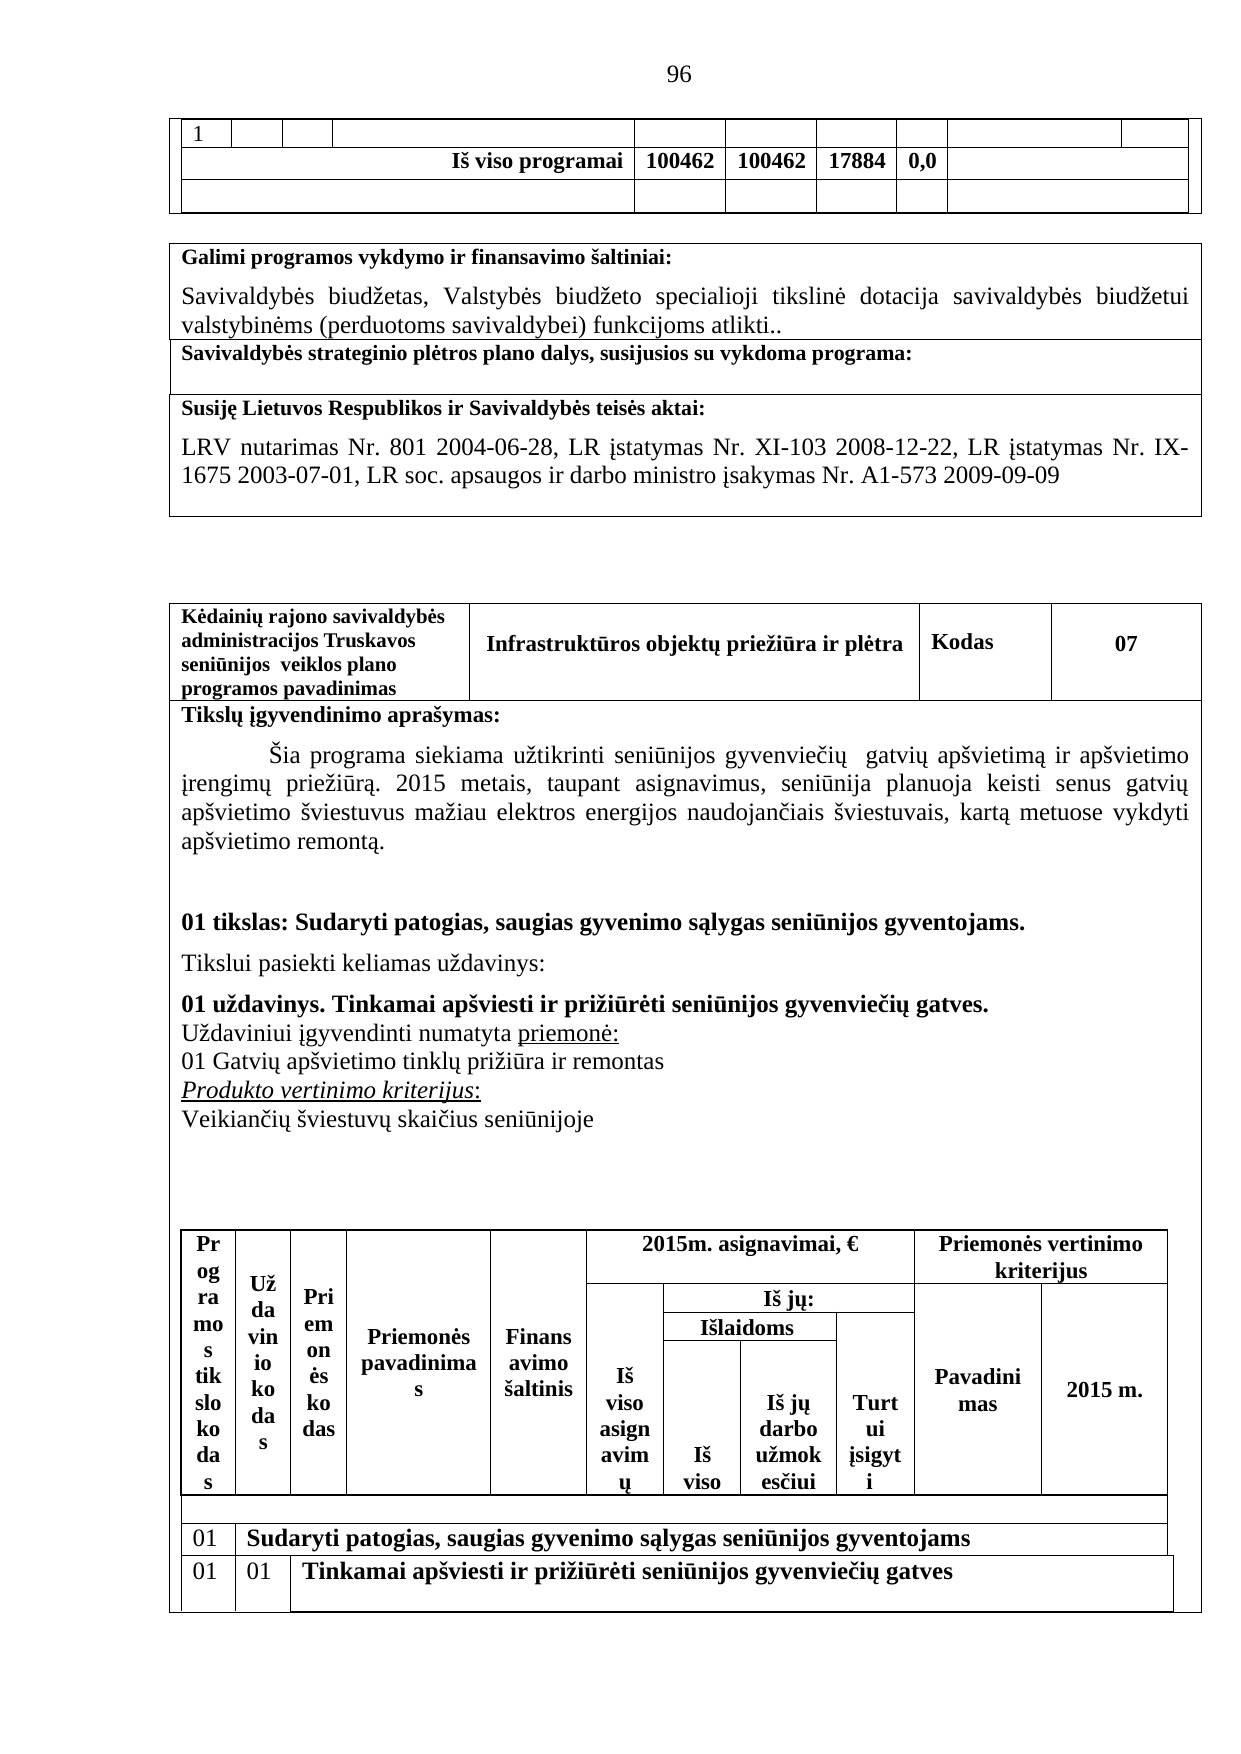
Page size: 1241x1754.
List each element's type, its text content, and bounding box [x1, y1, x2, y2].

table_cell [1168, 1494, 1174, 1522]
table_cell 01 [182, 1524, 235, 1555]
table_cell [1168, 1378, 1174, 1494]
table_cell Turtui įsigyti [837, 1313, 914, 1494]
table_cell 01 [236, 1556, 290, 1611]
table_header [1168, 1229, 1174, 1283]
table_cell [283, 120, 332, 147]
table_cell [1168, 1340, 1174, 1377]
table_cell [948, 120, 1121, 147]
table_cell [897, 120, 947, 147]
table_cell 100462 [726, 148, 816, 179]
table_cell [1168, 1523, 1174, 1555]
table_header Programos tikslo kodas [182, 1231, 235, 1494]
table_header Kėdainių rajono savivaldybės administracijos Truskavos seniūnijos veiklos plano programos pavadinimas [170, 604, 469, 700]
table_cell [232, 120, 282, 147]
table_cell [726, 180, 816, 212]
table_cell Iš viso [664, 1341, 740, 1494]
table_header Galimi programos vykdymo ir finansavimo šaltiniai: Savivaldybės biudžetas, Valstybės biudžeto specialioji tikslinė dotacija savivaldybės biudžetui valstybinėms (perduotoms savivaldybei) funkcijoms atlikti.. [170, 244, 1201, 339]
table_cell [948, 148, 1188, 179]
table_cell [1168, 1312, 1174, 1340]
table_cell [726, 120, 816, 147]
table_cell [333, 120, 634, 147]
table_cell Iš viso programai [182, 148, 634, 179]
table_header Priemonės kodas [291, 1231, 346, 1494]
table_cell 100462 [635, 148, 725, 179]
table_header Priemonės vertinimo kriterijus [915, 1231, 1167, 1283]
table_header Infrastruktūros objektų priežiūra ir plėtra [470, 604, 919, 700]
table_cell [948, 180, 1188, 212]
table_cell 17884 [817, 148, 896, 179]
table_cell [182, 1496, 1167, 1522]
table_cell Pavadinimas [915, 1284, 1041, 1494]
table_cell 1 [182, 120, 231, 147]
table_header 07 [1052, 604, 1201, 700]
table_cell Iš jų darbo užmokesčiui [741, 1341, 836, 1494]
table_cell [182, 180, 634, 212]
table_cell Išlaidoms [664, 1313, 836, 1340]
table_cell [817, 120, 896, 147]
table_cell 01 [182, 1556, 235, 1611]
table_cell [897, 180, 947, 212]
table_cell Tinkamai apšviesti ir prižiūrėti seniūnijos gyvenviečių gatves [291, 1556, 1173, 1611]
table_cell Tikslų įgyvendinimo aprašymas: Šia programa siekiama užtikrinti seniūnijos gyvenviečių gatvių apšvietimą ir apšvietimo įrengimų priežiūrą. 2015 metais, taupant asignavimus, seniūnija planuoja keisti senus gatvių apšvietimo šviestuvus mažiau elektros energijos naudojančiais šviestuvais, kartą metuose vykdyti apšvietimo remontą. 01 tikslas: Sudaryti patogias, saugias gyvenimo sąlygas seniūnijos gyventojams. Tikslui pasiekti keliamas uždavinys: 01 uždavinys. Tinkamai apšviesti ir prižiūrėti seniūnijos gyvenviečių gatves. Uždaviniui įgyvendinti numatyta priemonė: 01 Gatvių apšvietimo tinklų prižiūra ir remontas Produkto vertinimo kriterijus: Veikiančių šviestuvų skaičius seniūnijoje [170, 701, 1201, 1612]
table_cell Iš jų: [664, 1284, 914, 1312]
table_header 2015m. asignavimai, € [587, 1231, 914, 1283]
table_cell Sudaryti patogias, saugias gyvenimo sąlygas seniūnijos gyventojams [236, 1524, 1167, 1555]
table_header Finansavimo šaltinis [491, 1231, 586, 1494]
table_cell [1168, 1283, 1174, 1312]
table_cell Savivaldybės strateginio plėtros plano dalys, susijusios su vykdoma programa: [171, 340, 1201, 394]
table_cell Iš viso asignavimų [587, 1284, 663, 1494]
table_cell [817, 180, 896, 212]
table_cell [635, 180, 725, 212]
table_cell 2015 m. [1042, 1284, 1167, 1494]
table_header Priemonės pavadinimas [347, 1231, 490, 1494]
table_header Uždavinio kodas [236, 1231, 290, 1494]
table_cell Susiję Lietuvos Respublikos ir Savivaldybės teisės aktai: LRV nutarimas Nr. 801 2004-06-28, LR įstatymas Nr. XI-103 2008-12-22, LR įstatymas Nr. IX-1675 2003-07-01, LR soc. apsaugos ir darbo ministro įsakymas Nr. A1-573 2009-09-09 [170, 395, 1201, 516]
table_cell 0,0 [897, 148, 947, 179]
table_header Kodas [920, 604, 1051, 700]
table_cell [1122, 120, 1188, 147]
table_cell [635, 120, 725, 147]
